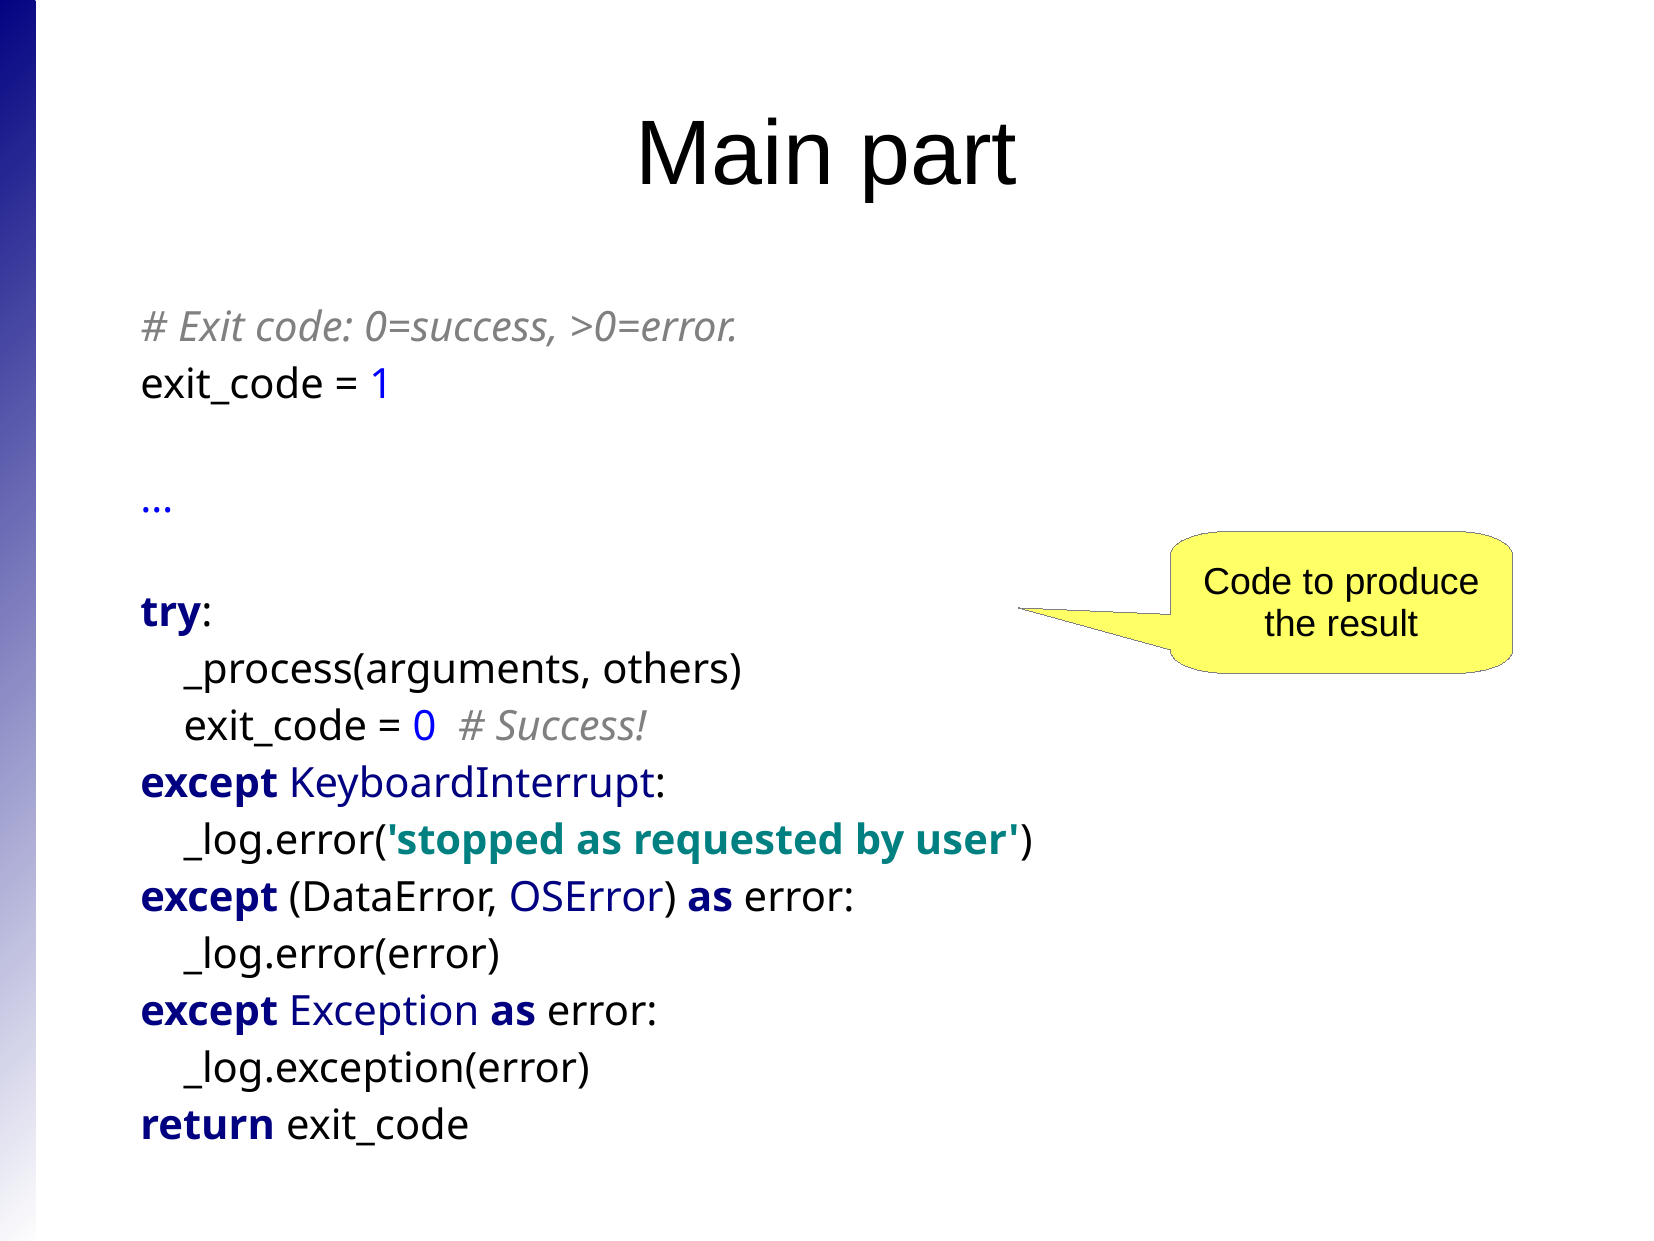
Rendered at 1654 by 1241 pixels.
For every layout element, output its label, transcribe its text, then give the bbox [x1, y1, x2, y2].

text_box Code to produce the result [1018, 531, 1513, 674]
title Main part [82, 49, 1571, 257]
text_box # Exit code: 0=success, >0=error. exit_code = 1 … try: _process(arguments, others) exit_code = 0 # Success! except KeyboardInterrupt: _log.error('stopped as requested by user') except (DataError, OSError) as error: _log.error(error) except Exception as error: _log.exception(error) return exit_code [82, 289, 1595, 1089]
